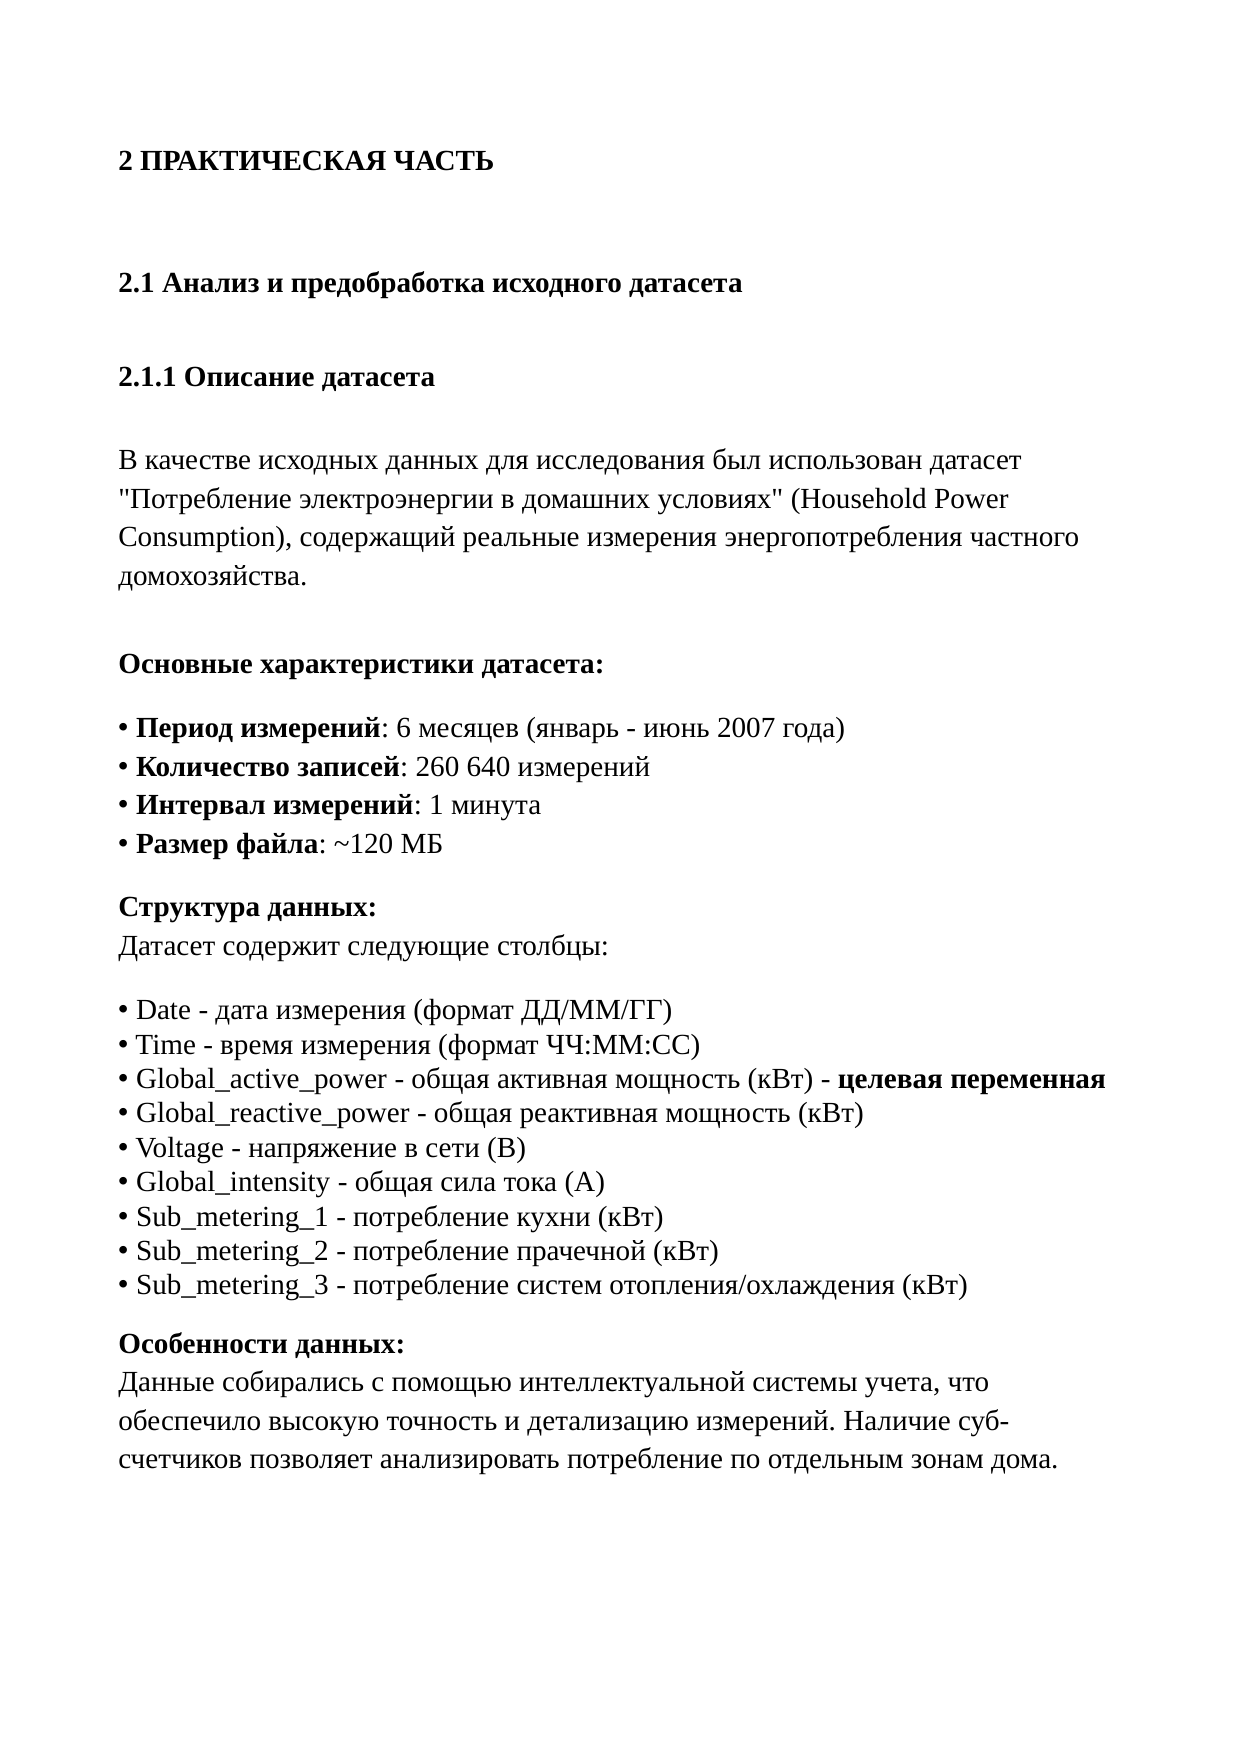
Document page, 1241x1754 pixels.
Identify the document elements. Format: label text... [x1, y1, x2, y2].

list Global_intensity - общая сила тока (А) [118, 1163, 1122, 1198]
list Time - время измерения (формат ЧЧ:ММ:СС) [118, 1026, 1122, 1060]
text Основные характеристики датасета: [118, 646, 1122, 680]
list Интервал измерений: 1 минута [118, 787, 1122, 821]
list Date - дата измерения (формат ДД/ММ/ГГ) [118, 992, 1122, 1026]
subtitle 2.1 Анализ и предобработка исходного датасета [118, 252, 1122, 298]
list Voltage - напряжение в сети (В) [118, 1129, 1122, 1163]
list Sub_metering_3 - потребление систем отопления/охлаждения (кВт) [118, 1267, 1122, 1301]
list Sub_metering_1 - потребление кухни (кВт) [118, 1198, 1122, 1232]
list Период измерений: 6 месяцев (январь - июнь 2007 года) [118, 710, 1122, 744]
list Global_reactive_power - общая реактивная мощность (кВт) [118, 1095, 1122, 1129]
list Global_active_power - общая активная мощность (кВт) - целевая переменная [118, 1060, 1122, 1095]
list Количество записей: 260 640 измерений [118, 749, 1122, 782]
subtitle 2 ПРАКТИЧЕСКАЯ ЧАСТЬ [118, 143, 1122, 177]
subtitle 2.1.1 Описание датасета [118, 348, 1122, 392]
text Структура данных: Датасет содержит следующие столбцы: [118, 889, 1122, 962]
text Особенности данных: Данные собирались с помощью интеллектуальной системы учета, что обеспечило высокую точность и детализацию измерений. Наличие суб-счетчиков позволяет анализировать потребление по отдельным зонам дома. [118, 1326, 1122, 1475]
list Sub_metering_2 - потребление прачечной (кВт) [118, 1232, 1122, 1267]
text В качестве исходных данных для исследования был использован датасет "Потребление электроэнергии в домашних условиях" (Household Power Consumption), содержащий реальные измерения энергопотребления частного домохозяйства. [118, 442, 1122, 591]
list Размер файла: ~120 МБ [118, 826, 1122, 859]
